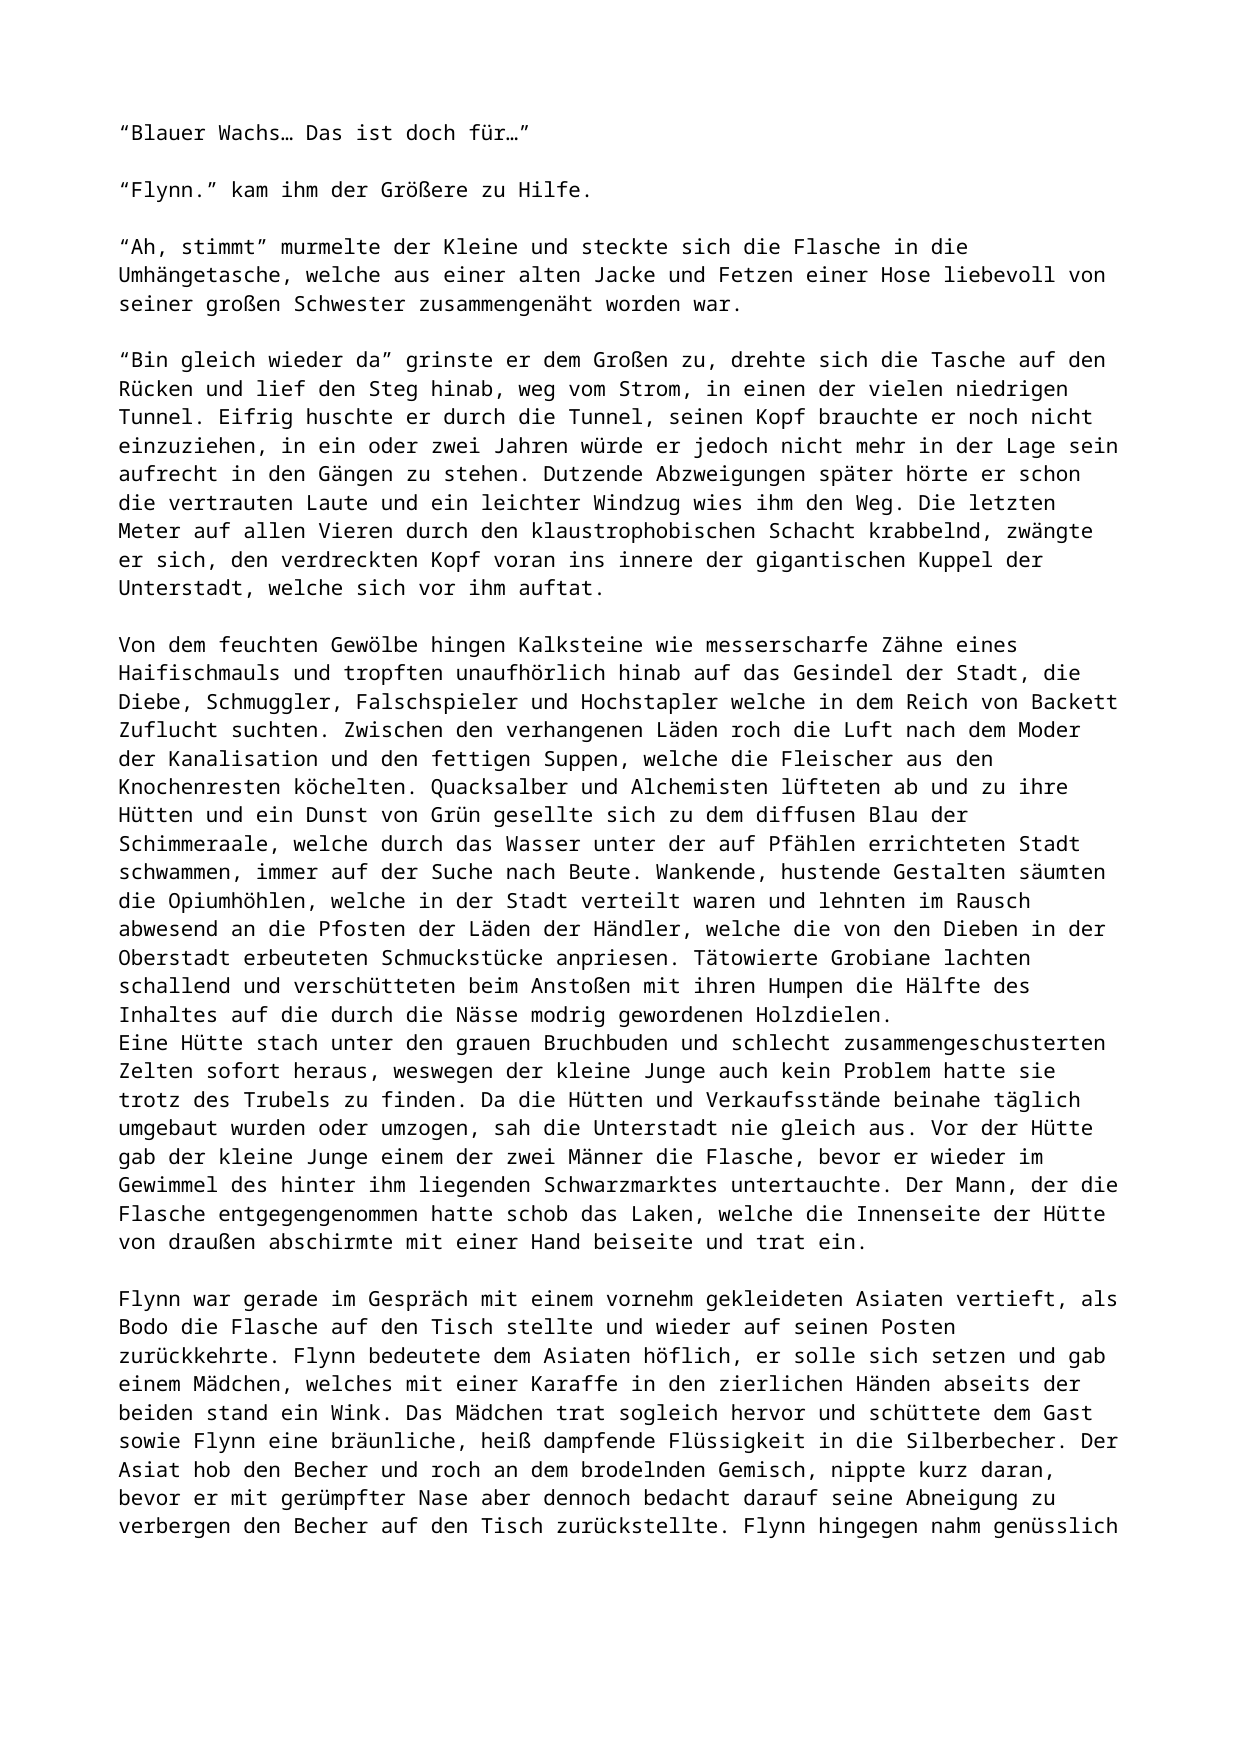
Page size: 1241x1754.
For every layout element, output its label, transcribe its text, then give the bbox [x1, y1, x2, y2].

text Flynn war gerade im Gespräch mit einem vornehm gekleideten Asiaten vertieft, als Bodo die Flasche auf den Tisch stellte und wieder auf seinen Posten zurückkehrte. Flynn bedeutete dem Asiaten höflich, er solle sich setzen und gab einem Mädchen, welches mit einer Karaffe in den zierlichen Händen abseits der beiden stand ein Wink. Das Mädchen trat sogleich hervor und schüttete dem Gast sowie Flynn eine bräunliche, heiß dampfende Flüssigkeit in die Silberbecher. Der Asiat hob den Becher und roch an dem brodelnden Gemisch, nippte kurz daran, bevor er mit gerümpfter Nase aber dennoch bedacht darauf seine Abneigung zu verbergen den Becher auf den Tisch zurückstellte. Flynn hingegen nahm genüsslich [118, 1284, 1122, 1540]
text “Ah, stimmt” murmelte der Kleine und steckte sich die Flasche in die Umhängetasche, welche aus einer alten Jacke und Fetzen einer Hose liebevoll von seiner großen Schwester zusammengenäht worden war. [118, 232, 1122, 317]
text Von dem feuchten Gewölbe hingen Kalksteine wie messerscharfe Zähne eines Haifischmauls und tropften unaufhörlich hinab auf das Gesindel der Stadt, die Diebe, Schmuggler, Falschspieler und Hochstapler welche in dem Reich von Backett Zuflucht suchten. Zwischen den verhangenen Läden roch die Luft nach dem Moder der Kanalisation und den fettigen Suppen, welche die Fleischer aus den Knochenresten köchelten. Quacksalber und Alchemisten lüfteten ab und zu ihre Hütten und ein Dunst von Grün gesellte sich zu dem diffusen Blau der Schimmeraale, welche durch das Wasser unter der auf Pfählen errichteten Stadt schwammen, immer auf der Suche nach Beute. Wankende, hustende Gestalten säumten die Opiumhöhlen, welche in der Stadt verteilt waren und lehnten im Rausch abwesend an die Pfosten der Läden der Händler, welche die von den Dieben in der Oberstadt erbeuteten Schmuckstücke anpriesen. Tätowierte Grobiane lachten schallend und verschütteten beim Anstoßen mit ihren Humpen die Hälfte des Inhaltes auf die durch die Nässe modrig gewordenen Holzdielen. [118, 630, 1122, 1028]
text “Bin gleich wieder da” grinste er dem Großen zu, drehte sich die Tasche auf den Rücken und lief den Steg hinab, weg vom Strom, in einen der vielen niedrigen Tunnel. Eifrig huschte er durch die Tunnel, seinen Kopf brauchte er noch nicht einzuziehen, in ein oder zwei Jahren würde er jedoch nicht mehr in der Lage sein aufrecht in den Gängen zu stehen. Dutzende Abzweigungen später hörte er schon die vertrauten Laute und ein leichter Windzug wies ihm den Weg. Die letzten Meter auf allen Vieren durch den klaustrophobischen Schacht krabbelnd, zwängte er sich, den verdreckten Kopf voran ins innere der gigantischen Kuppel der Unterstadt, welche sich vor ihm auftat. [118, 346, 1122, 602]
text Eine Hütte stach unter den grauen Bruchbuden und schlecht zusammengeschusterten Zelten sofort heraus, weswegen der kleine Junge auch kein Problem hatte sie trotz des Trubels zu finden. Da die Hütten und Verkaufsstände beinahe täglich umgebaut wurden oder umzogen, sah die Unterstadt nie gleich aus. Vor der Hütte gab der kleine Junge einem der zwei Männer die Flasche, bevor er wieder im Gewimmel des hinter ihm liegenden Schwarzmarktes untertauchte. Der Mann, der die Flasche entgegengenommen hatte schob das Laken, welche die Innenseite der Hütte von draußen abschirmte mit einer Hand beiseite und trat ein. [118, 1028, 1122, 1256]
text “Flynn.” kam ihm der Größere zu Hilfe. [118, 175, 1122, 203]
text “Blauer Wachs… Das ist doch für…” [118, 118, 1122, 147]
